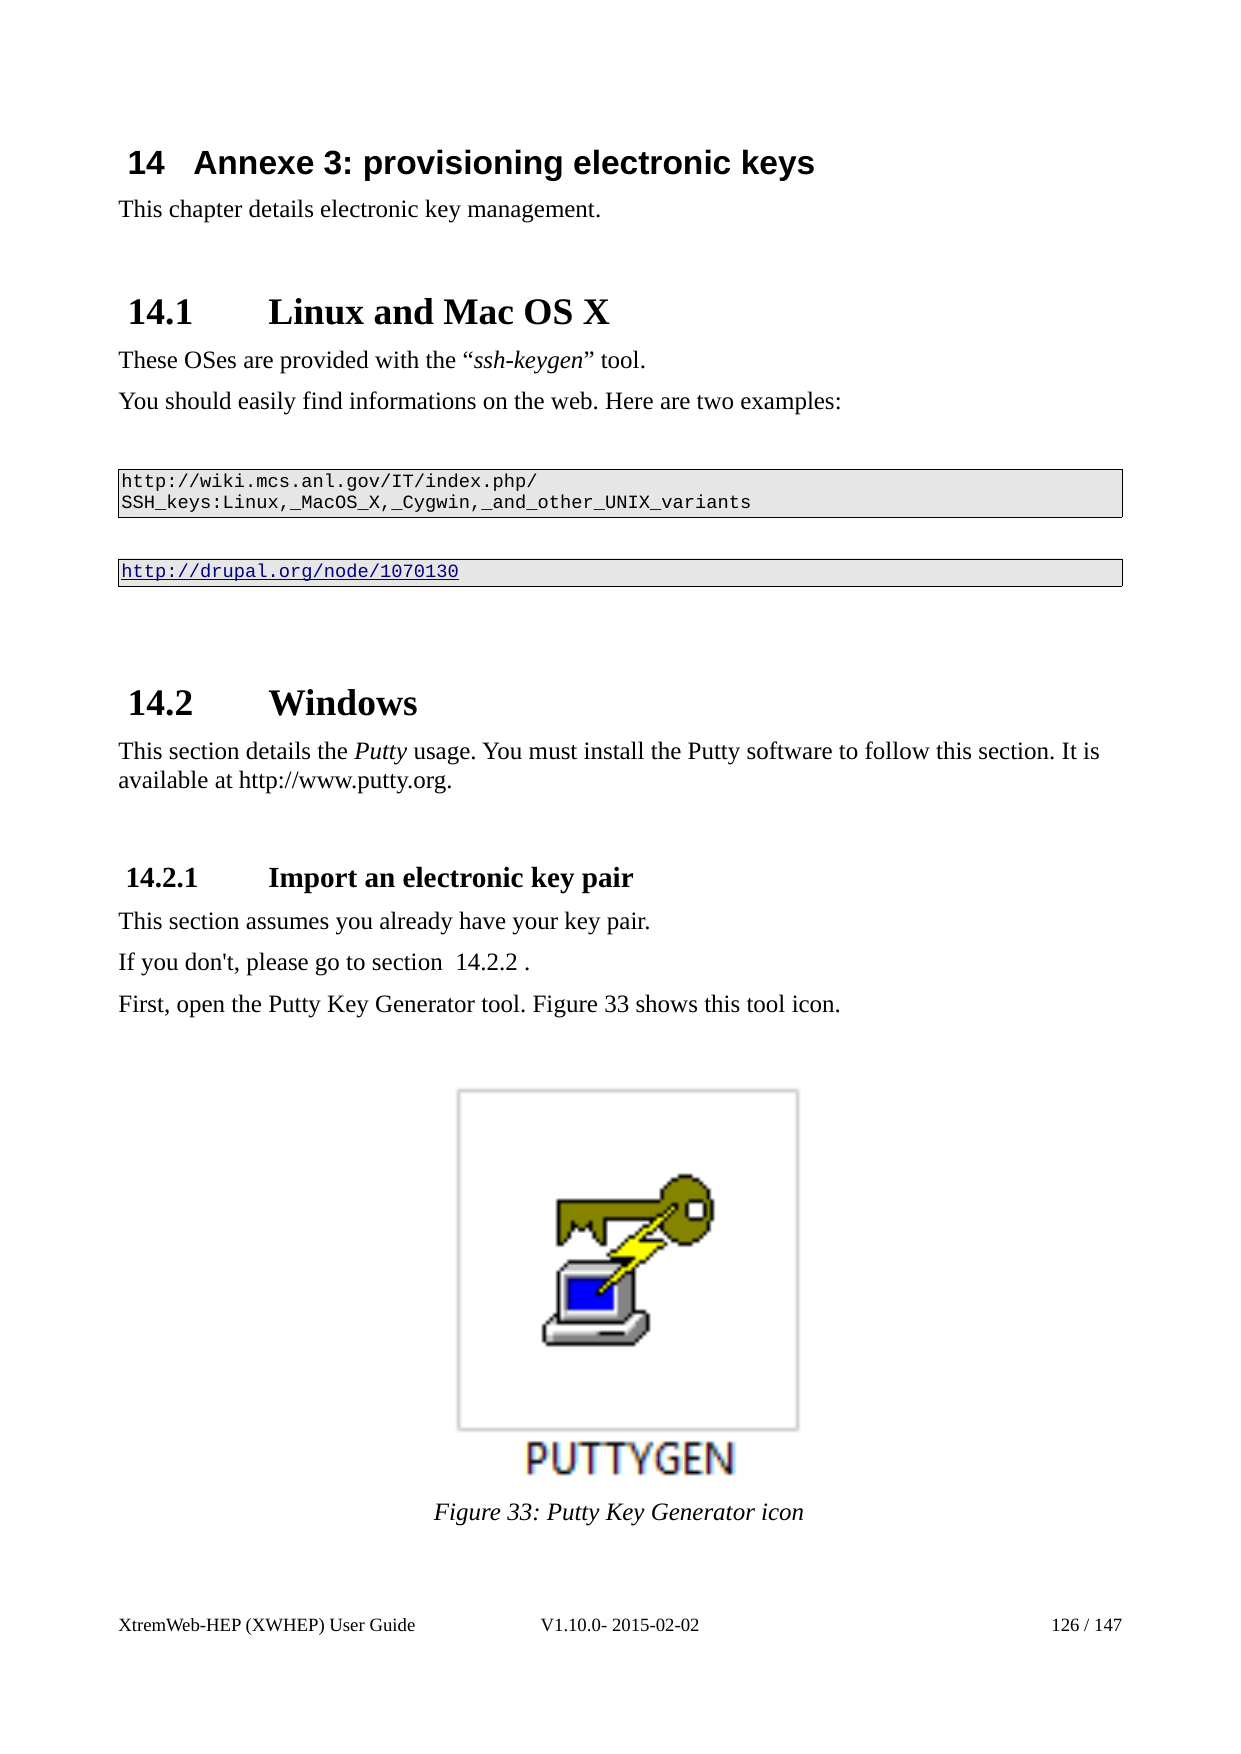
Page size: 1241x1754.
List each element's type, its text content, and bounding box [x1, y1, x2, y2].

text This chapter details electronic key management. [118, 194, 1122, 223]
subtitle Windows [118, 681, 1122, 724]
text These OSes are provided with the “ssh-keygen” tool. [118, 345, 1122, 374]
text This section details the Putty usage. You must install the Putty software to follow this section. It is available at http://www.putty.org. [118, 736, 1122, 794]
text This section assumes you already have your key pair. [118, 906, 1122, 935]
text You should easily find informations on the web. Here are two examples: [118, 386, 1122, 415]
text First, open the Putty Key Generator tool. Figure 33 shows this tool icon. [118, 989, 1122, 1017]
text Figure 33: Putty Key Generator icon [426, 1497, 814, 1525]
picture [426, 1083, 815, 1497]
subtitle Import an electronic key pair [118, 860, 1122, 894]
text If you don't, please go to section 14.2.2. [118, 947, 1122, 976]
subtitle Annexe 3: provisioning electronic keys [118, 143, 1122, 182]
text http://drupal.org/node/1070130 [119, 560, 1122, 586]
subtitle Linux and Mac OS X [118, 289, 1122, 332]
text http://wiki.mcs.anl.gov/IT/index.php/SSH_keys:Linux,_MacOS_X,_Cygwin,_and_other_UNIX_variants [119, 470, 1122, 517]
